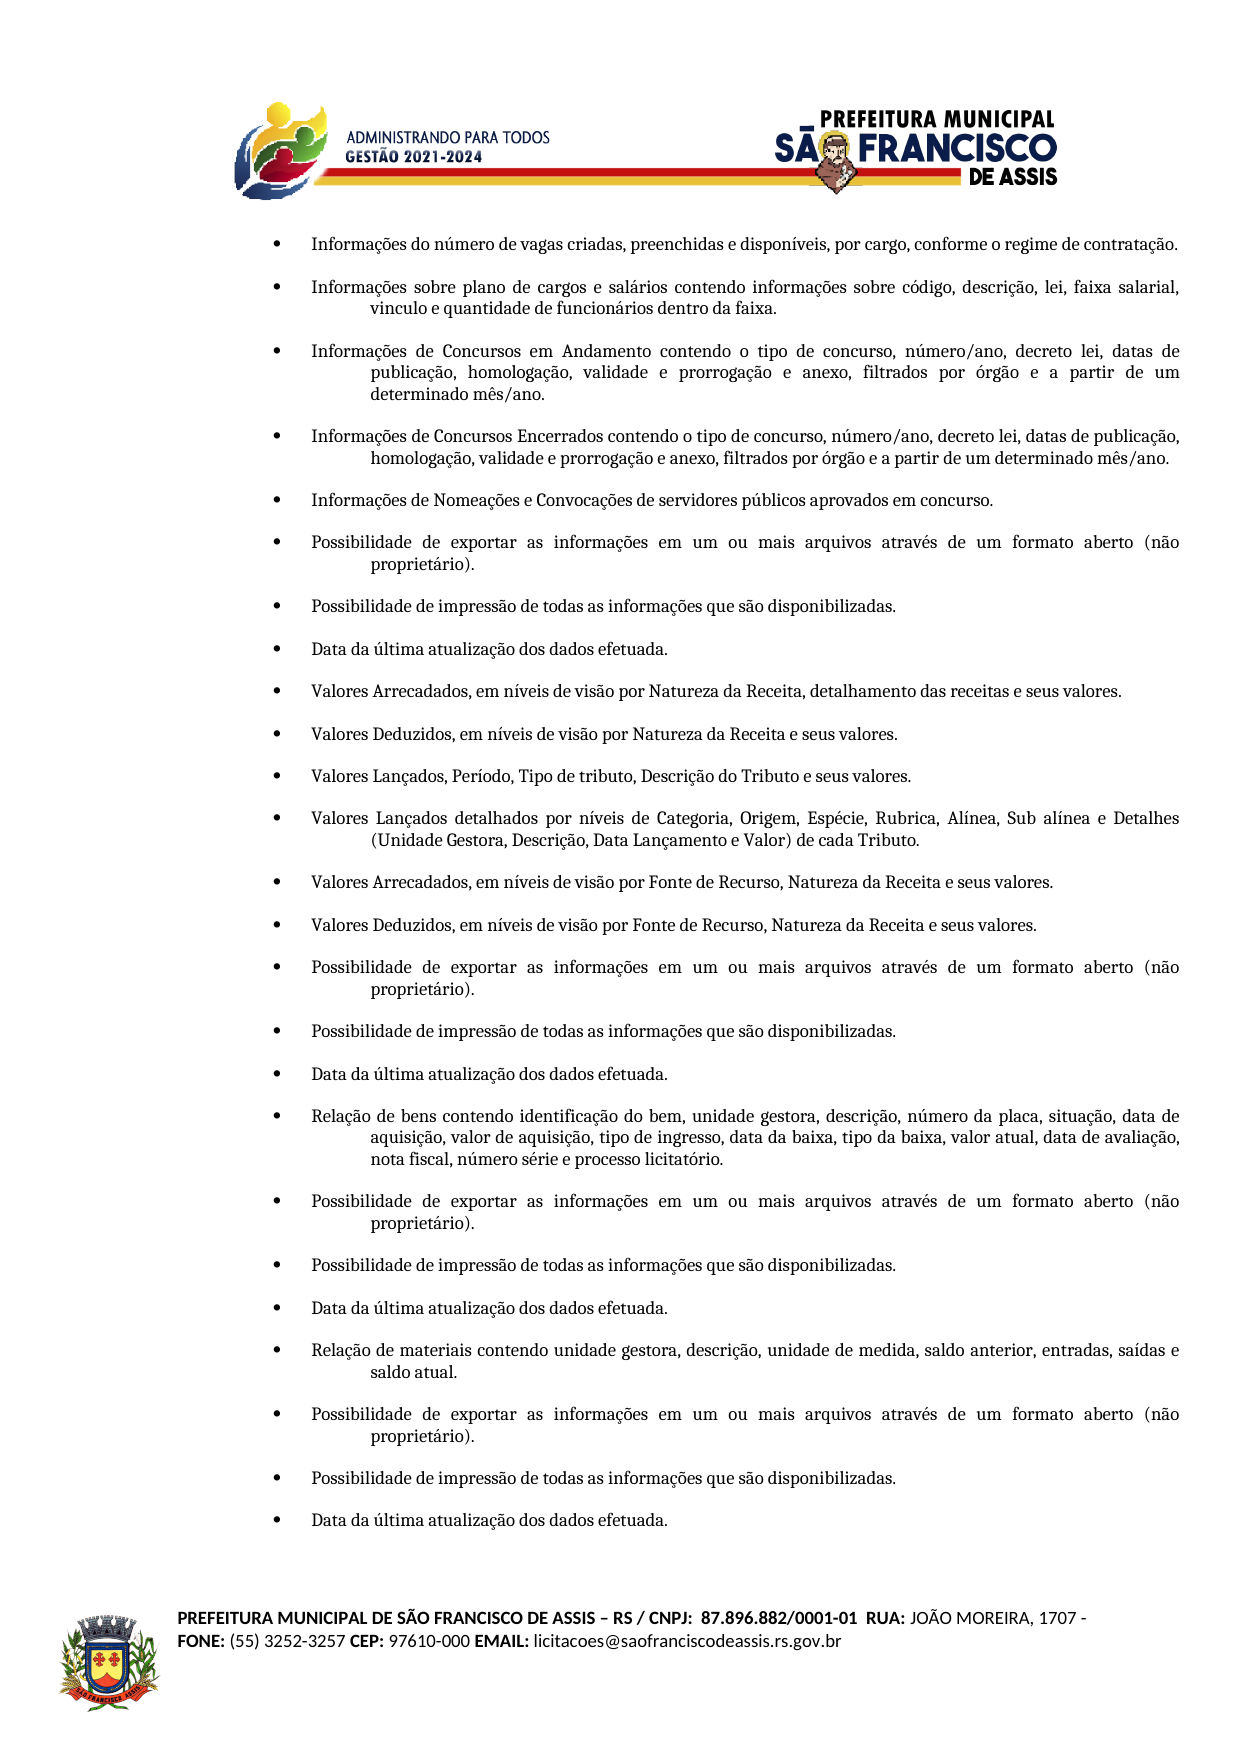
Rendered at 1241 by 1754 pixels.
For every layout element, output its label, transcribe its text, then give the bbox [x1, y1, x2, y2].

list Informações de Concursos Encerrados contendo o tipo de concurso, número/ano, decreto lei, datas de publicação, homologação, validade e prorrogação e anexo, filtrados por órgão e a partir de um determinado mês/ano. [274, 426, 1181, 469]
list Relação de materiais contendo unidade gestora, descrição, unidade de medida, saldo anterior, entradas, saídas e saldo atual. [274, 1340, 1181, 1383]
list Valores Deduzidos, em níveis de visão por Natureza da Receita e seus valores. [274, 723, 1181, 745]
list Possibilidade de impressão de todas as informações que são disponibilizadas. [274, 1255, 1181, 1276]
list Possibilidade de exportar as informações em um ou mais arquivos através de um formato aberto (não proprietário). [274, 957, 1181, 1000]
list Possibilidade de impressão de todas as informações que são disponibilizadas. [274, 1468, 1181, 1489]
list Informações de Concursos em Andamento contendo o tipo de concurso, número/ano, decreto lei, datas de publicação, homologação, validade e prorrogação e anexo, filtrados por órgão e a partir de um determinado mês/ano. [274, 340, 1181, 405]
list Possibilidade de exportar as informações em um ou mais arquivos através de um formato aberto (não proprietário). [274, 532, 1181, 575]
list Informações do número de vagas criadas, preenchidas e disponíveis, por cargo, conforme o regime de contratação. [274, 234, 1181, 255]
list Possibilidade de exportar as informações em um ou mais arquivos através de um formato aberto (não proprietário). [274, 1404, 1181, 1447]
list Valores Lançados, Período, Tipo de tributo, Descrição do Tributo e seus valores. [274, 766, 1181, 787]
list Data da última atualização dos dados efetuada. [274, 1510, 1181, 1532]
list Data da última atualização dos dados efetuada. [274, 638, 1181, 660]
list Valores Arrecadados, em níveis de visão por Natureza da Receita, detalhamento das receitas e seus valores. [274, 681, 1181, 702]
list Data da última atualização dos dados efetuada. [274, 1063, 1181, 1084]
list Informações sobre plano de cargos e salários contendo informações sobre código, descrição, lei, faixa salarial, vinculo e quantidade de funcionários dentro da faixa. [274, 276, 1181, 319]
list Valores Deduzidos, em níveis de visão por Fonte de Recurso, Natureza da Receita e seus valores. [274, 914, 1181, 936]
list Data da última atualização dos dados efetuada. [274, 1297, 1181, 1319]
list Informações de Nomeações e Convocações de servidores públicos aprovados em concurso. [274, 489, 1181, 511]
list Possibilidade de impressão de todas as informações que são disponibilizadas. [274, 596, 1181, 617]
list Valores Arrecadados, em níveis de visão por Fonte de Recurso, Natureza da Receita e seus valores. [274, 872, 1181, 893]
list Valores Lançados detalhados por níveis de Categoria, Origem, Espécie, Rubrica, Alínea, Sub alínea e Detalhes (Unidade Gestora, Descrição, Data Lançamento e Valor) de cada Tributo. [274, 808, 1181, 851]
list Relação de bens contendo identificação do bem, unidade gestora, descrição, número da placa, situação, data de aquisição, valor de aquisição, tipo de ingresso, data da baixa, tipo da baixa, valor atual, data de avaliação, nota fiscal, número série e processo licitatório. [274, 1105, 1181, 1170]
list Possibilidade de exportar as informações em um ou mais arquivos através de um formato aberto (não proprietário). [274, 1191, 1181, 1234]
list Possibilidade de impressão de todas as informações que são disponibilizadas. [274, 1021, 1181, 1042]
